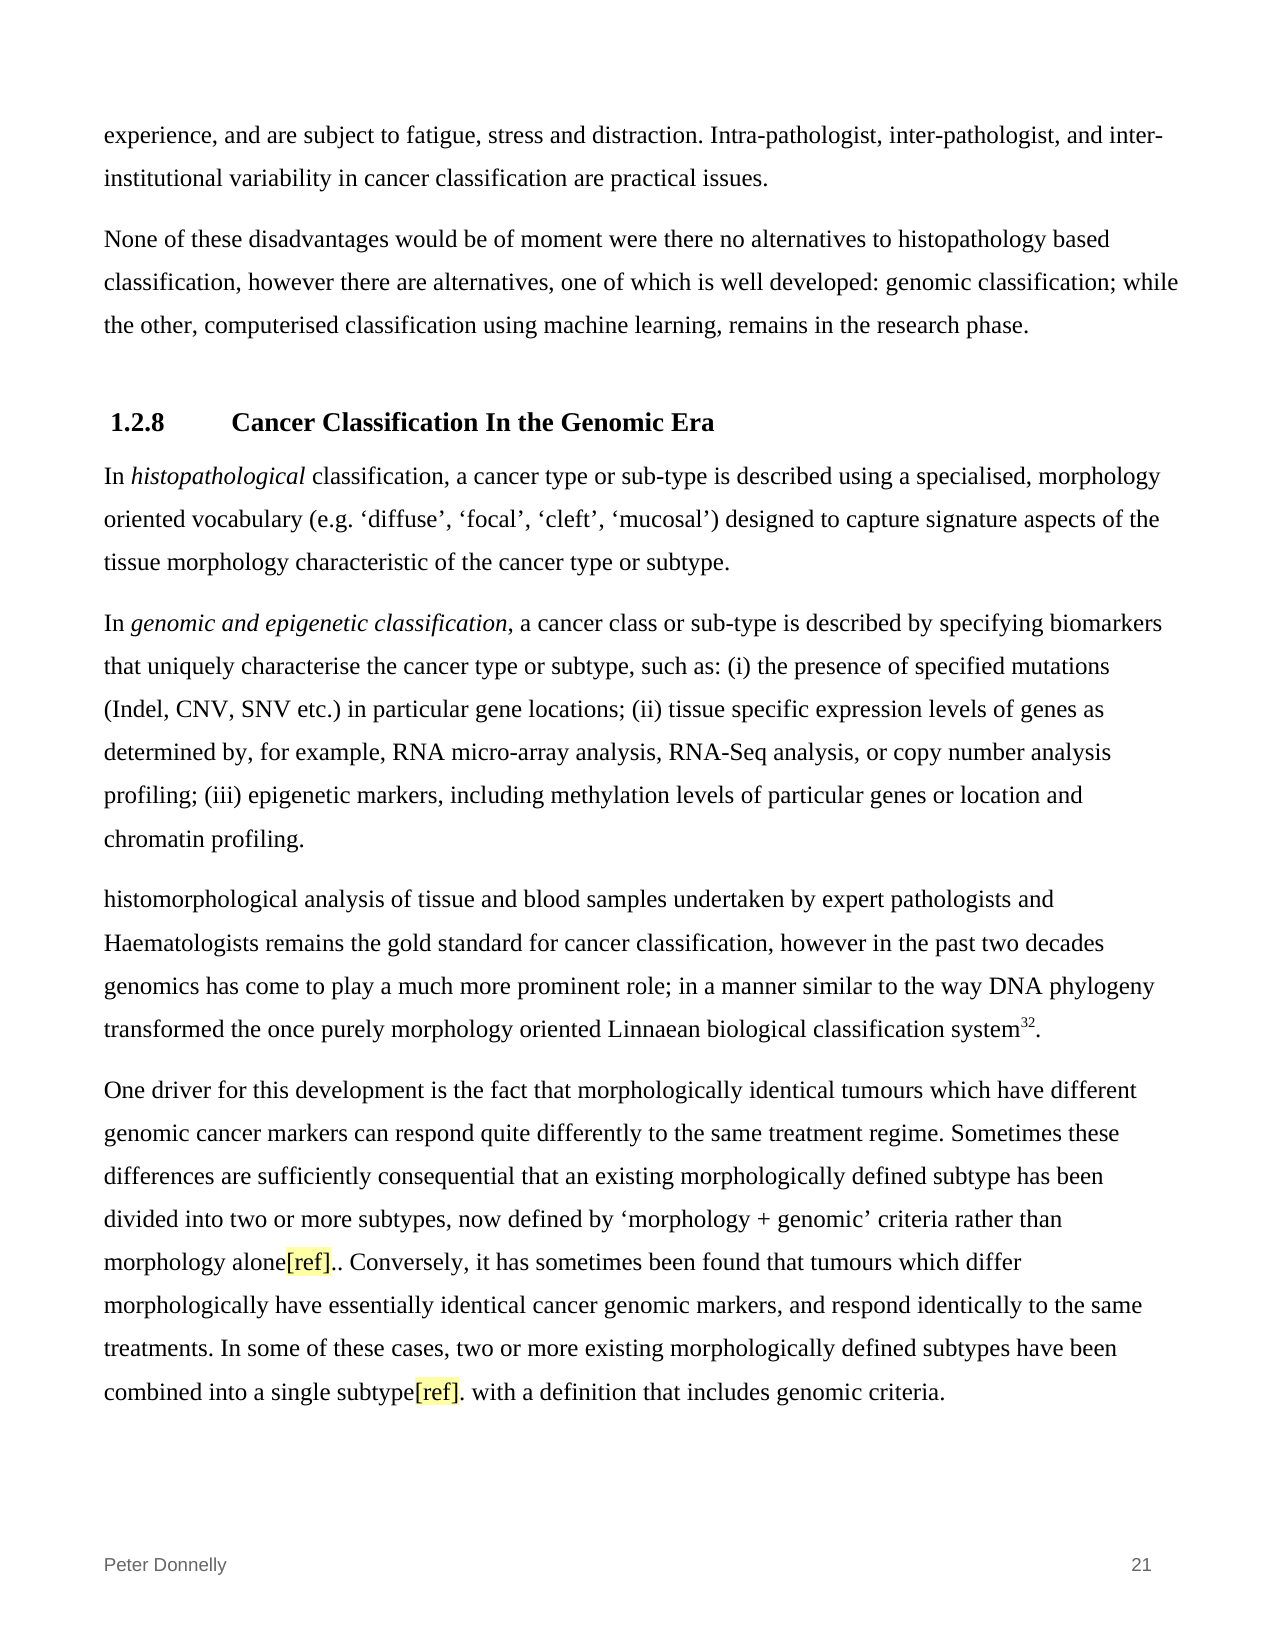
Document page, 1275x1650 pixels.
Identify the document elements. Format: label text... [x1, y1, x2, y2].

text None of these disadvantages would be of moment were there no alternatives to histopathology based classification, however there are alternatives, one of which is well developed: genomic classification; while the other, computerised classification using machine learning, remains in the research phase. [103, 224, 1181, 339]
text histomorphological analysis of tissue and blood samples undertaken by expert pathologists and Haematologists remains the gold standard for cancer classification, however in the past two decades genomics has come to play a much more prominent role; in a manner similar to the way DNA phylogeny transformed the once purely morphology oriented Linnaean biological classification system. [103, 884, 1181, 1043]
text In genomic and epigenetic classification, a cancer class or sub-type is described by specifying biomarkers that uniquely characterise the cancer type or subtype, such as: (i) the presence of specified mutations (Indel, CNV, SNV etc.) in particular gene locations; (ii) tissue specific expression levels of genes as determined by, for example, RNA micro-array analysis, RNA-Seq analysis, or copy number analysis profiling; (iii) epigenetic markers, including methylation levels of particular genes or location and chromatin profiling. [103, 608, 1181, 852]
text experience, and are subject to fatigue, stress and distraction. Intra-pathologist, inter-pathologist, and inter-institutional variability in cancer classification are practical issues. [103, 120, 1181, 192]
text One driver for this development is the fact that morphologically identical tumours which have different genomic cancer markers can respond quite differently to the same treatment regime. Sometimes these differences are sufficiently consequential that an existing morphologically defined subtype has been divided into two or more subtypes, now defined by ‘morphology + genomic’ criteria rather than morphology alone[ref].. Conversely, it has sometimes been found that tumours which differ morphologically have essentially identical cancer genomic markers, and respond identically to the same treatments. In some of these cases, two or more existing morphologically defined subtypes have been combined into a single subtype[ref]. with a definition that includes genomic criteria. [103, 1075, 1181, 1405]
subtitle Cancer Classification In the Genomic Era [103, 406, 1181, 437]
text In histopathological classification, a cancer type or sub-type is described using a specialised, morphology oriented vocabulary (e.g. ‘diffuse’, ‘focal’, ‘cleft’, ‘mucosal’) designed to capture signature aspects of the tissue morphology characteristic of the cancer type or subtype. [103, 461, 1181, 576]
